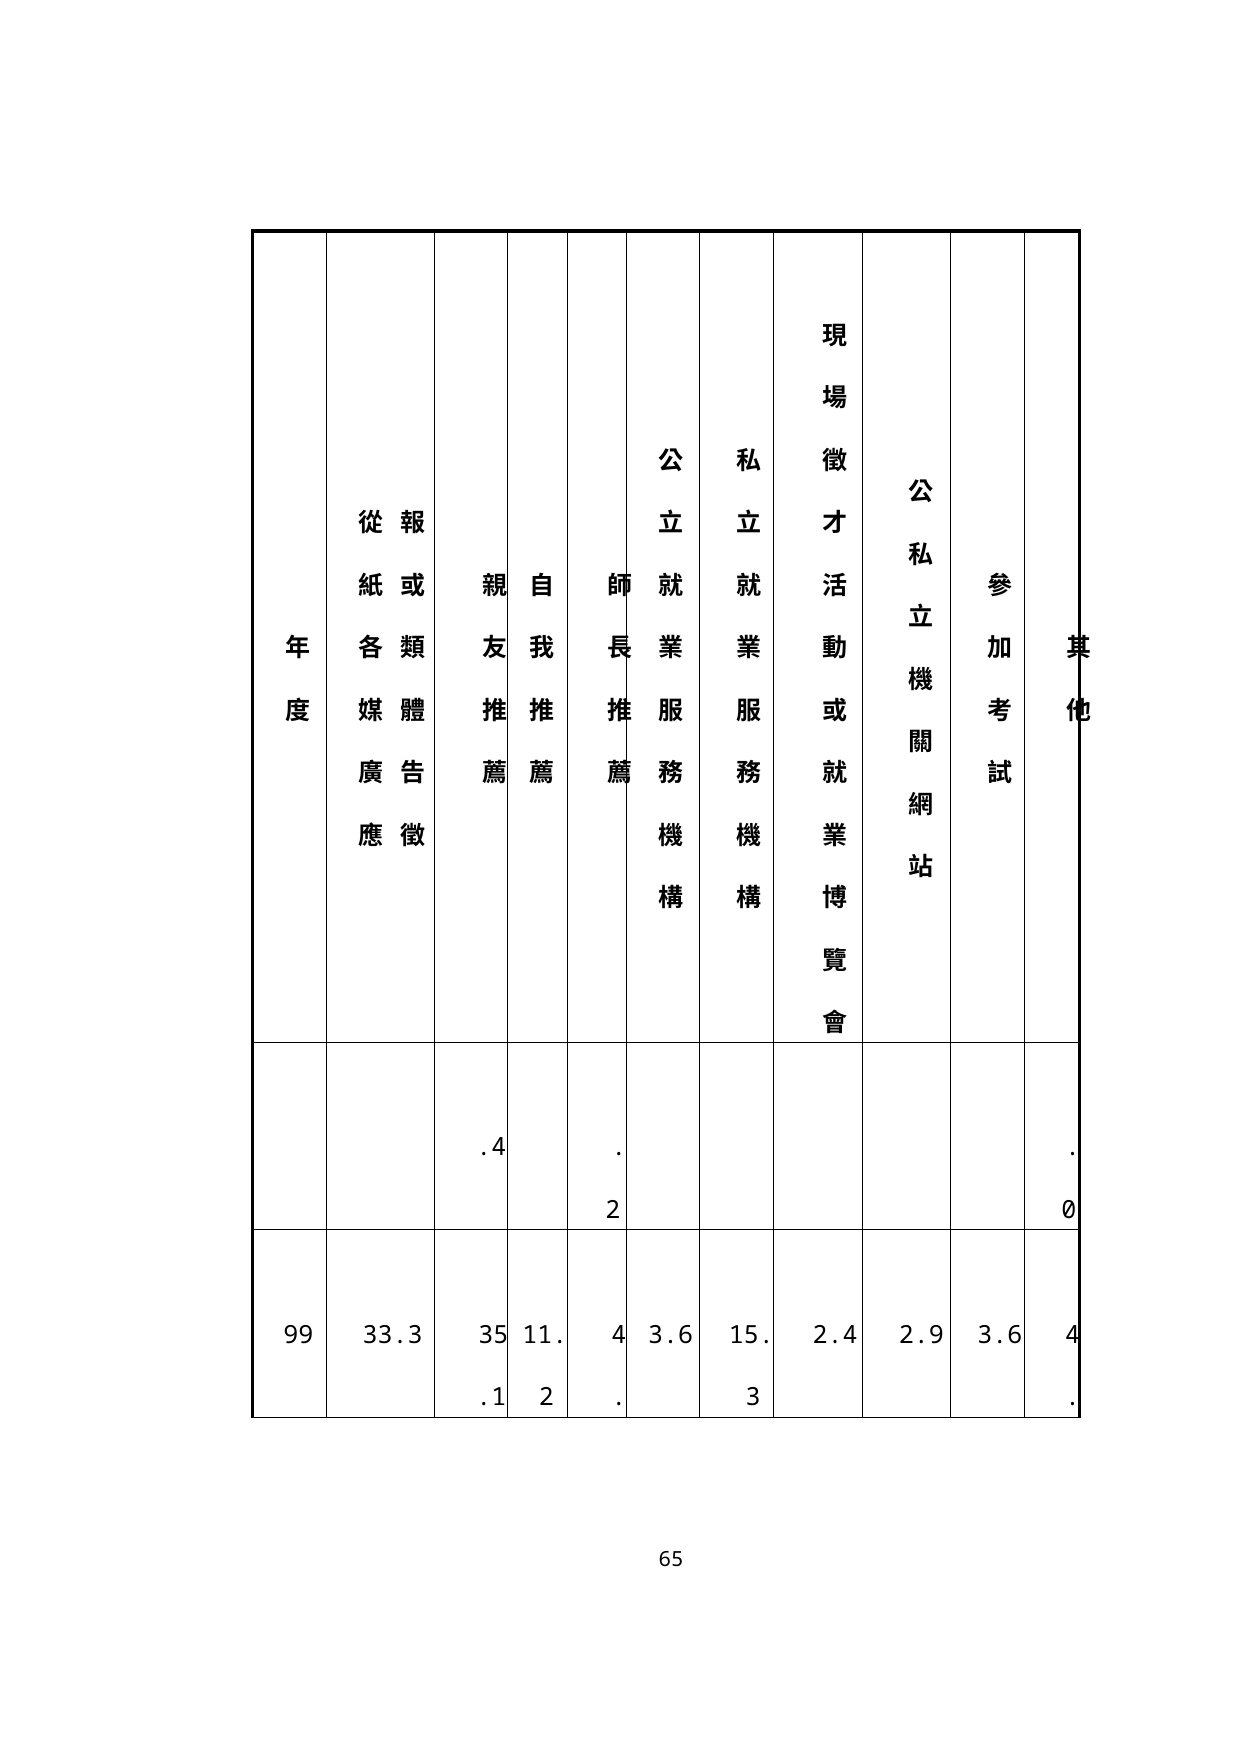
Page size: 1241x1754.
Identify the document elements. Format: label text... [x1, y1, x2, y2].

table_header 其他 [1025, 233, 1078, 1042]
table_cell .2 [568, 1043, 626, 1229]
table_cell [863, 1043, 950, 1229]
table_cell 3.6 [951, 1230, 1024, 1417]
table_cell [700, 1043, 773, 1229]
table_cell [951, 1043, 1024, 1229]
table_cell 3.6 [627, 1230, 699, 1417]
table_cell .0 [1025, 1043, 1078, 1229]
table_cell 11.2 [508, 1230, 567, 1417]
table_cell 4. [568, 1230, 626, 1417]
table_cell .4 [435, 1043, 507, 1229]
table_cell 2.9 [863, 1230, 950, 1417]
table_cell [254, 1043, 326, 1229]
table_cell 15.3 [700, 1230, 773, 1417]
table_header 從報紙或各類媒體廣告應徵 [327, 233, 434, 1042]
table_cell [508, 1043, 567, 1229]
table_cell [327, 1043, 434, 1229]
table_header 參加考試 [951, 233, 1024, 1042]
table_header 自我推薦 [508, 233, 567, 1042]
table_header 公私立機關網站 [863, 233, 950, 1042]
table_cell 2.4 [774, 1230, 862, 1417]
table_cell 35.1 [435, 1230, 507, 1417]
table_header 年度 [254, 233, 326, 1042]
table_cell 33.3 [327, 1230, 434, 1417]
table_header 私立就業服務機構 [700, 233, 773, 1042]
table_header 公立就業服務機構 [627, 233, 699, 1042]
table_cell [774, 1043, 862, 1229]
table_cell 99 [254, 1230, 326, 1417]
table_header 現場徵才活動或就業博覽會 [774, 233, 862, 1042]
table_header 師長推薦 [568, 233, 626, 1042]
table_header 親友推薦 [435, 233, 507, 1042]
table_cell 4. [1025, 1230, 1078, 1417]
table_cell [627, 1043, 699, 1229]
